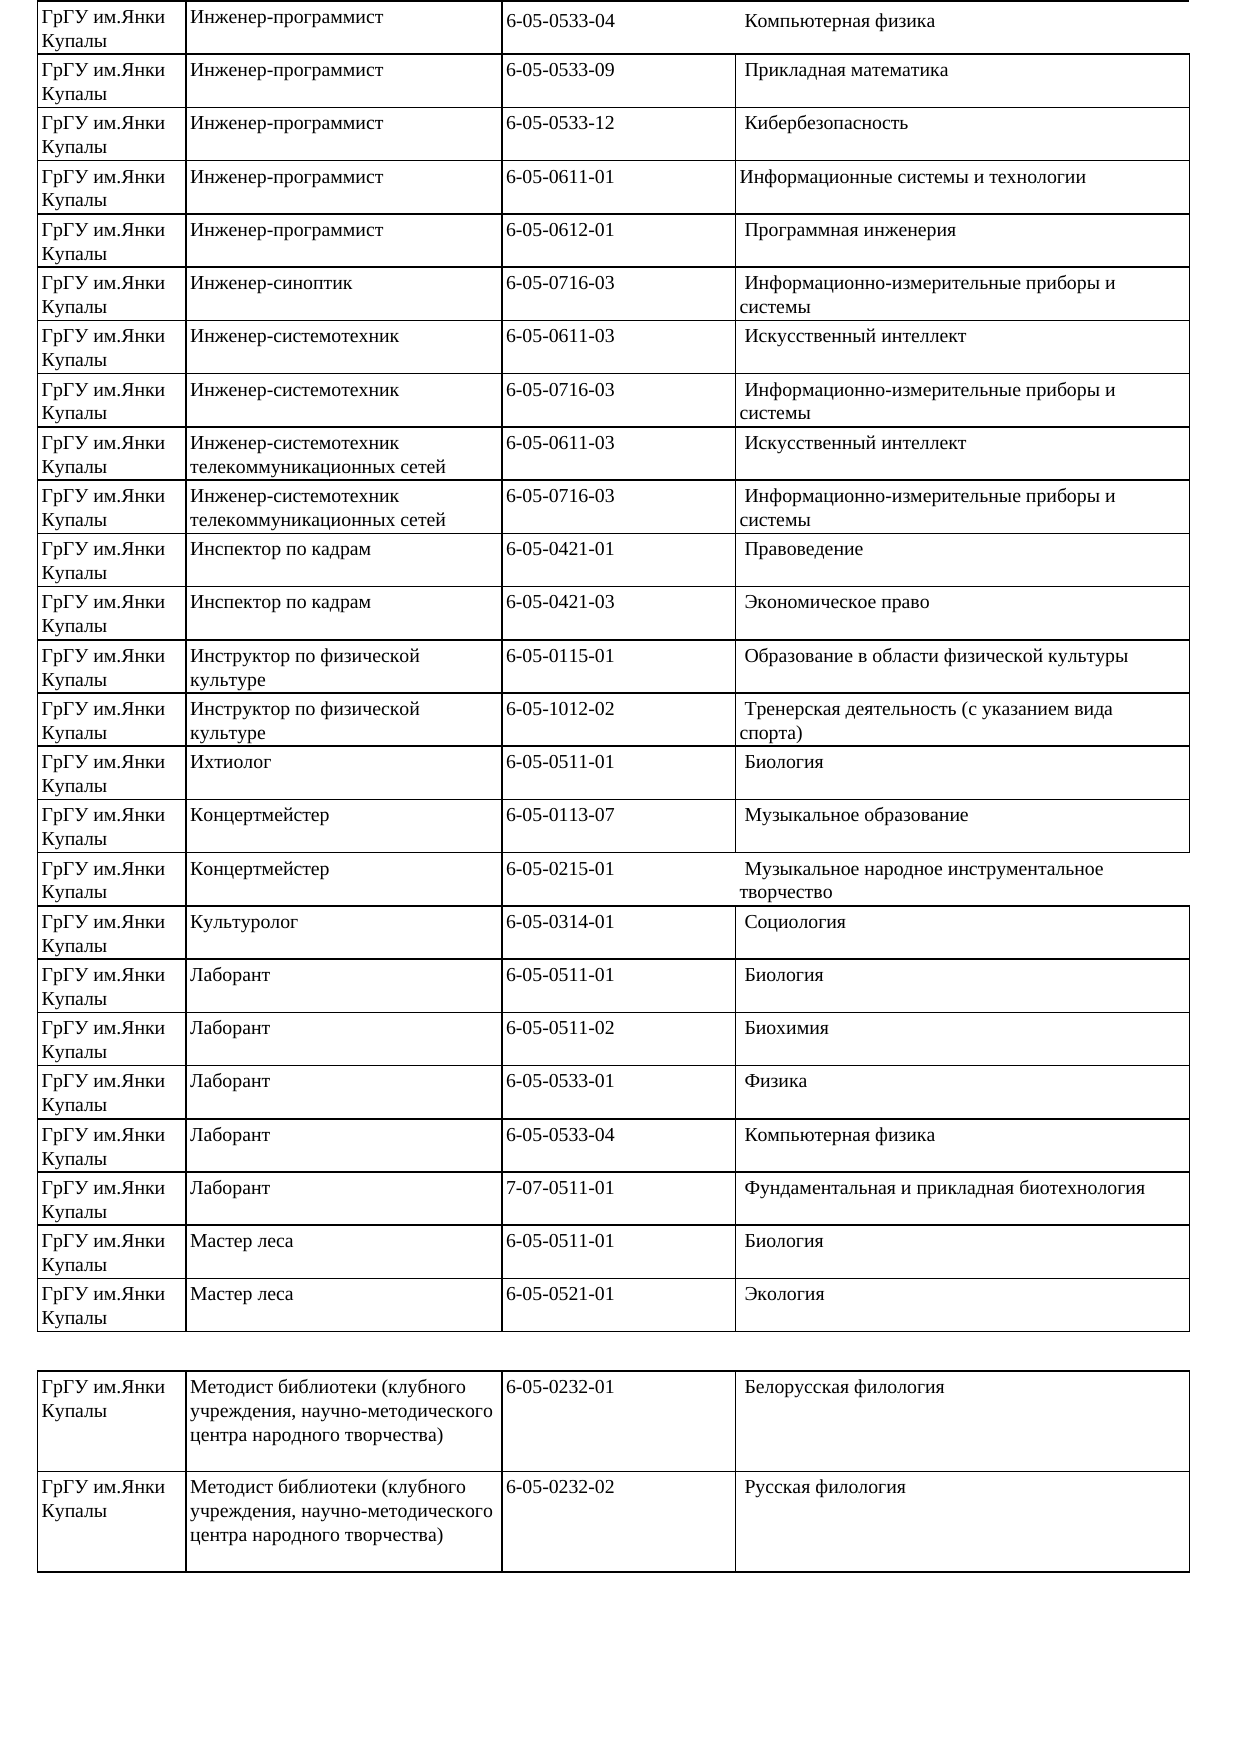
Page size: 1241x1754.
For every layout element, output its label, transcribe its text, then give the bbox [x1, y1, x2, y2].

table_cell Ихтиолог [187, 747, 501, 798]
table_cell Лаборант [187, 1120, 501, 1171]
table_cell ГрГУ им.Янки Купалы [38, 747, 185, 798]
table_cell Инженер-системотехник телекоммуникационных сетей [187, 428, 501, 479]
table_cell ГрГУ им.Янки Купалы [38, 1226, 185, 1278]
table_cell Инженер-программист [187, 108, 501, 160]
table_cell 6-05-0533-04 Компьютерная физика [503, 2, 1189, 53]
table_cell Русская филология [736, 1472, 1189, 1571]
table_cell ГрГУ им.Янки Купалы [38, 428, 185, 479]
table_cell Информационные системы и технологии [736, 161, 1189, 213]
table_cell Лаборант [187, 1066, 501, 1118]
table_cell Биохимия [736, 1013, 1189, 1065]
table_cell 6-05-0115-01 [503, 641, 735, 692]
table_cell 6-05-0611-01 [503, 161, 735, 213]
table_cell 6-05-0611-03 [503, 321, 735, 373]
table_cell Музыкальное образование [736, 800, 1189, 852]
table_cell ГрГУ им.Янки Купалы [38, 161, 185, 213]
table_cell Кибербезопасность [736, 108, 1189, 160]
table_cell Инспектор по кадрам [187, 534, 501, 586]
table_cell Концертмейстер [187, 853, 501, 905]
table_header Белорусская филология [736, 1372, 1189, 1471]
table_cell Инженер-системотехник [187, 374, 501, 426]
table_cell 6-05-0511-01 [503, 1226, 735, 1278]
table_cell Культуролог [187, 907, 501, 958]
table_cell 6-05-1012-02 [503, 694, 735, 745]
table_cell Информационно-измерительные приборы и системы [736, 374, 1189, 426]
table_cell 6-05-0716-03 [503, 268, 735, 319]
table_cell Экология [736, 1279, 1189, 1331]
table_cell Инженер-программист [187, 161, 501, 213]
table_cell ГрГУ им.Янки Купалы [38, 1013, 185, 1065]
table_cell Инспектор по кадрам [187, 587, 501, 639]
table_cell ГрГУ им.Янки Купалы [38, 1173, 185, 1224]
table_cell ГрГУ им.Янки Купалы [38, 321, 185, 373]
table_cell Искусственный интеллект [736, 321, 1189, 373]
table_cell Социология [736, 907, 1189, 958]
table_cell 6-05-0612-01 [503, 215, 735, 266]
table_cell Лаборант [187, 1013, 501, 1065]
table_cell Тренерская деятельность (с указанием вида спорта) [736, 694, 1189, 745]
table_cell Информационно-измерительные приборы и системы [736, 481, 1189, 532]
table_cell 6-05-0421-03 [503, 587, 735, 639]
table_cell Экономическое право [736, 587, 1189, 639]
table_cell Образование в области физической культуры [736, 641, 1189, 692]
table_cell ГрГУ им.Янки Купалы [38, 587, 185, 639]
table_cell Искусственный интеллект [736, 428, 1189, 479]
table_cell 7-07-0511-01 [503, 1173, 735, 1224]
table_cell Инженер-программист [187, 215, 501, 266]
table_cell Инструктор по физической культуре [187, 694, 501, 745]
table_cell ГрГУ им.Янки Купалы [38, 108, 185, 160]
table_cell 6-05-0533-09 [503, 55, 735, 107]
table_cell Инженер-системотехник [187, 321, 501, 373]
table_cell ГрГУ им.Янки Купалы [38, 1279, 185, 1331]
table_cell 6-05-0533-04 [503, 1120, 735, 1171]
table_cell Лаборант [187, 1173, 501, 1224]
table_cell Мастер леса [187, 1279, 501, 1331]
table_cell Правоведение [736, 534, 1189, 586]
table_cell Инженер-синоптик [187, 268, 501, 319]
table_cell ГрГУ им.Янки Купалы [38, 641, 185, 692]
table_cell 6-05-0533-01 [503, 1066, 735, 1118]
table_cell 6-05-0511-01 [503, 747, 735, 798]
table_cell 6-05-0716-03 [503, 481, 735, 532]
table_cell ГрГУ им.Янки Купалы [38, 1066, 185, 1118]
table_cell 6-05-0511-01 [503, 960, 735, 1011]
table_cell 6-05-0215-01 Музыкальное народное инструментальное творчество [503, 853, 1189, 905]
table_cell 6-05-0113-07 [503, 800, 735, 852]
table_cell ГрГУ им.Янки Купалы [38, 960, 185, 1011]
table_cell Прикладная математика [736, 55, 1189, 107]
table_cell ГрГУ им.Янки Купалы [38, 1120, 185, 1171]
table_cell Биология [736, 960, 1189, 1011]
table_cell Биология [736, 1226, 1189, 1278]
table_cell ГрГУ им.Янки Купалы [38, 2, 185, 53]
table_cell Компьютерная физика [736, 1120, 1189, 1171]
table_cell Инженер-программист [187, 55, 501, 107]
table_cell Программная инженерия [736, 215, 1189, 266]
table_cell Концертмейстер [187, 800, 501, 852]
table_cell Физика [736, 1066, 1189, 1118]
table_cell 6-05-0533-12 [503, 108, 735, 160]
table_cell ГрГУ им.Янки Купалы [38, 55, 185, 107]
table_cell 6-05-0716-03 [503, 374, 735, 426]
table_cell Биология [736, 747, 1189, 798]
table_header Методист библиотеки (клубного учреждения, научно-методического центра народного творчества) [187, 1372, 501, 1471]
table_cell ГрГУ им.Янки Купалы [38, 481, 185, 532]
table_cell Инженер-программист [187, 2, 501, 53]
table_cell Мастер леса [187, 1226, 501, 1278]
table_header 6-05-0232-01 [503, 1372, 735, 1471]
table_cell ГрГУ им.Янки Купалы [38, 907, 185, 958]
table_cell Инженер-системотехник телекоммуникационных сетей [187, 481, 501, 532]
table_cell 6-05-0511-02 [503, 1013, 735, 1065]
table_header ГрГУ им.Янки Купалы [38, 1372, 185, 1471]
table_cell ГрГУ им.Янки Купалы [38, 853, 185, 905]
table_cell 6-05-0421-01 [503, 534, 735, 586]
table_cell 6-05-0232-02 [503, 1472, 735, 1571]
table_cell ГрГУ им.Янки Купалы [38, 268, 185, 319]
table_cell ГрГУ им.Янки Купалы [38, 215, 185, 266]
table_cell Фундаментальная и прикладная биотехнология [736, 1173, 1189, 1224]
table_cell ГрГУ им.Янки Купалы [38, 374, 185, 426]
table_cell Методист библиотеки (клубного учреждения, научно-методического центра народного творчества) [187, 1472, 501, 1571]
table_cell Лаборант [187, 960, 501, 1011]
table_cell 6-05-0314-01 [503, 907, 735, 958]
table_cell Инструктор по физической культуре [187, 641, 501, 692]
table_cell ГрГУ им.Янки Купалы [38, 1472, 185, 1571]
table_cell ГрГУ им.Янки Купалы [38, 800, 185, 852]
table_cell ГрГУ им.Янки Купалы [38, 694, 185, 745]
table_cell 6-05-0611-03 [503, 428, 735, 479]
table_cell Информационно-измерительные приборы и системы [736, 268, 1189, 319]
table_cell 6-05-0521-01 [503, 1279, 735, 1331]
table_cell ГрГУ им.Янки Купалы [38, 534, 185, 586]
